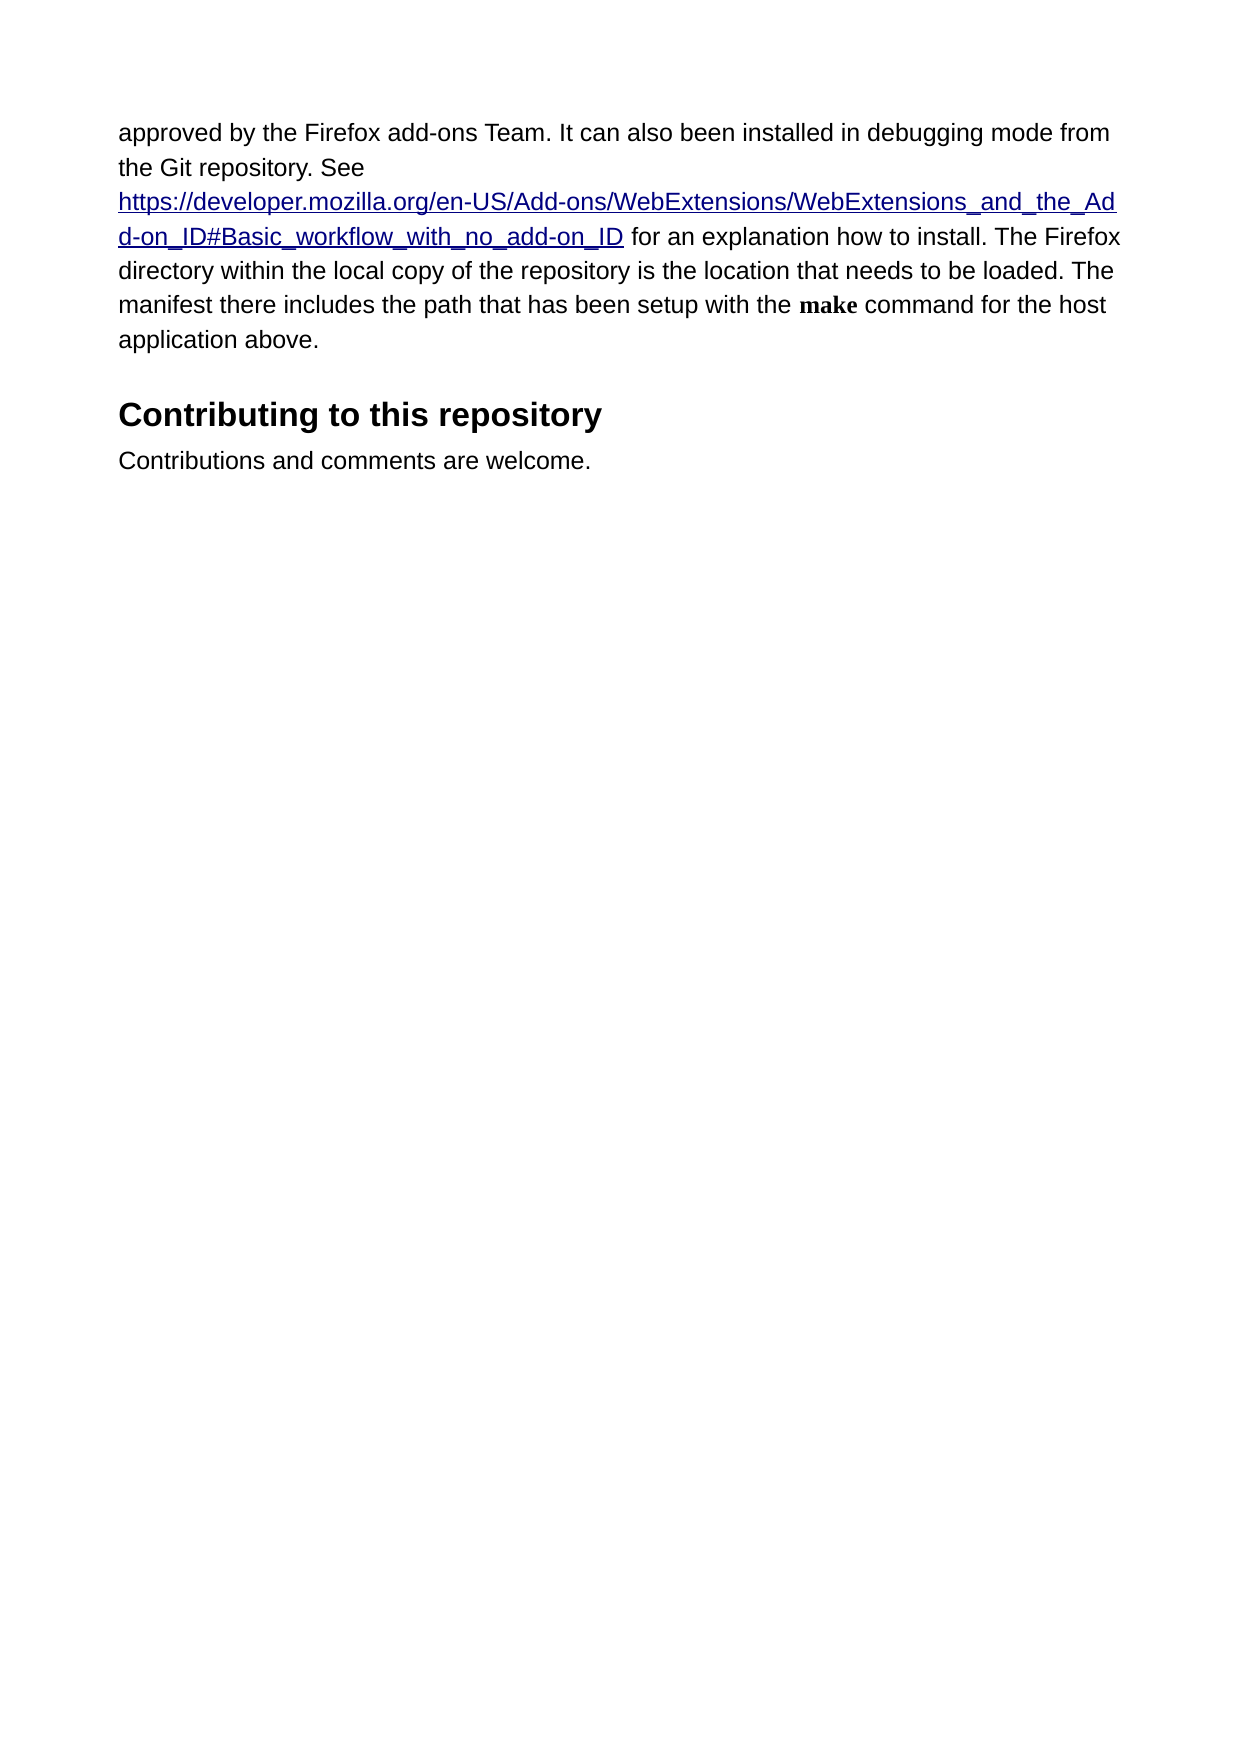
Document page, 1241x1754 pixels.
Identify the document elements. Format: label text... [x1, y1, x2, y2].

text approved by the Firefox add-ons Team. It can also been installed in debugging mode from the Git repository. See https://developer.mozilla.org/en-US/Add-ons/WebExtensions/WebExtensions_and_the_Add-on_ID#Basic_workflow_with_no_add-on_ID for an explanation how to install. The Firefox directory within the local copy of the repository is the location that needs to be loaded. The manifest there includes the path that has been setup with the make command for the host application above. [118, 118, 1122, 354]
text Contributions and comments are welcome. [118, 446, 1122, 475]
subtitle Contributing to this repository [118, 395, 1122, 434]
